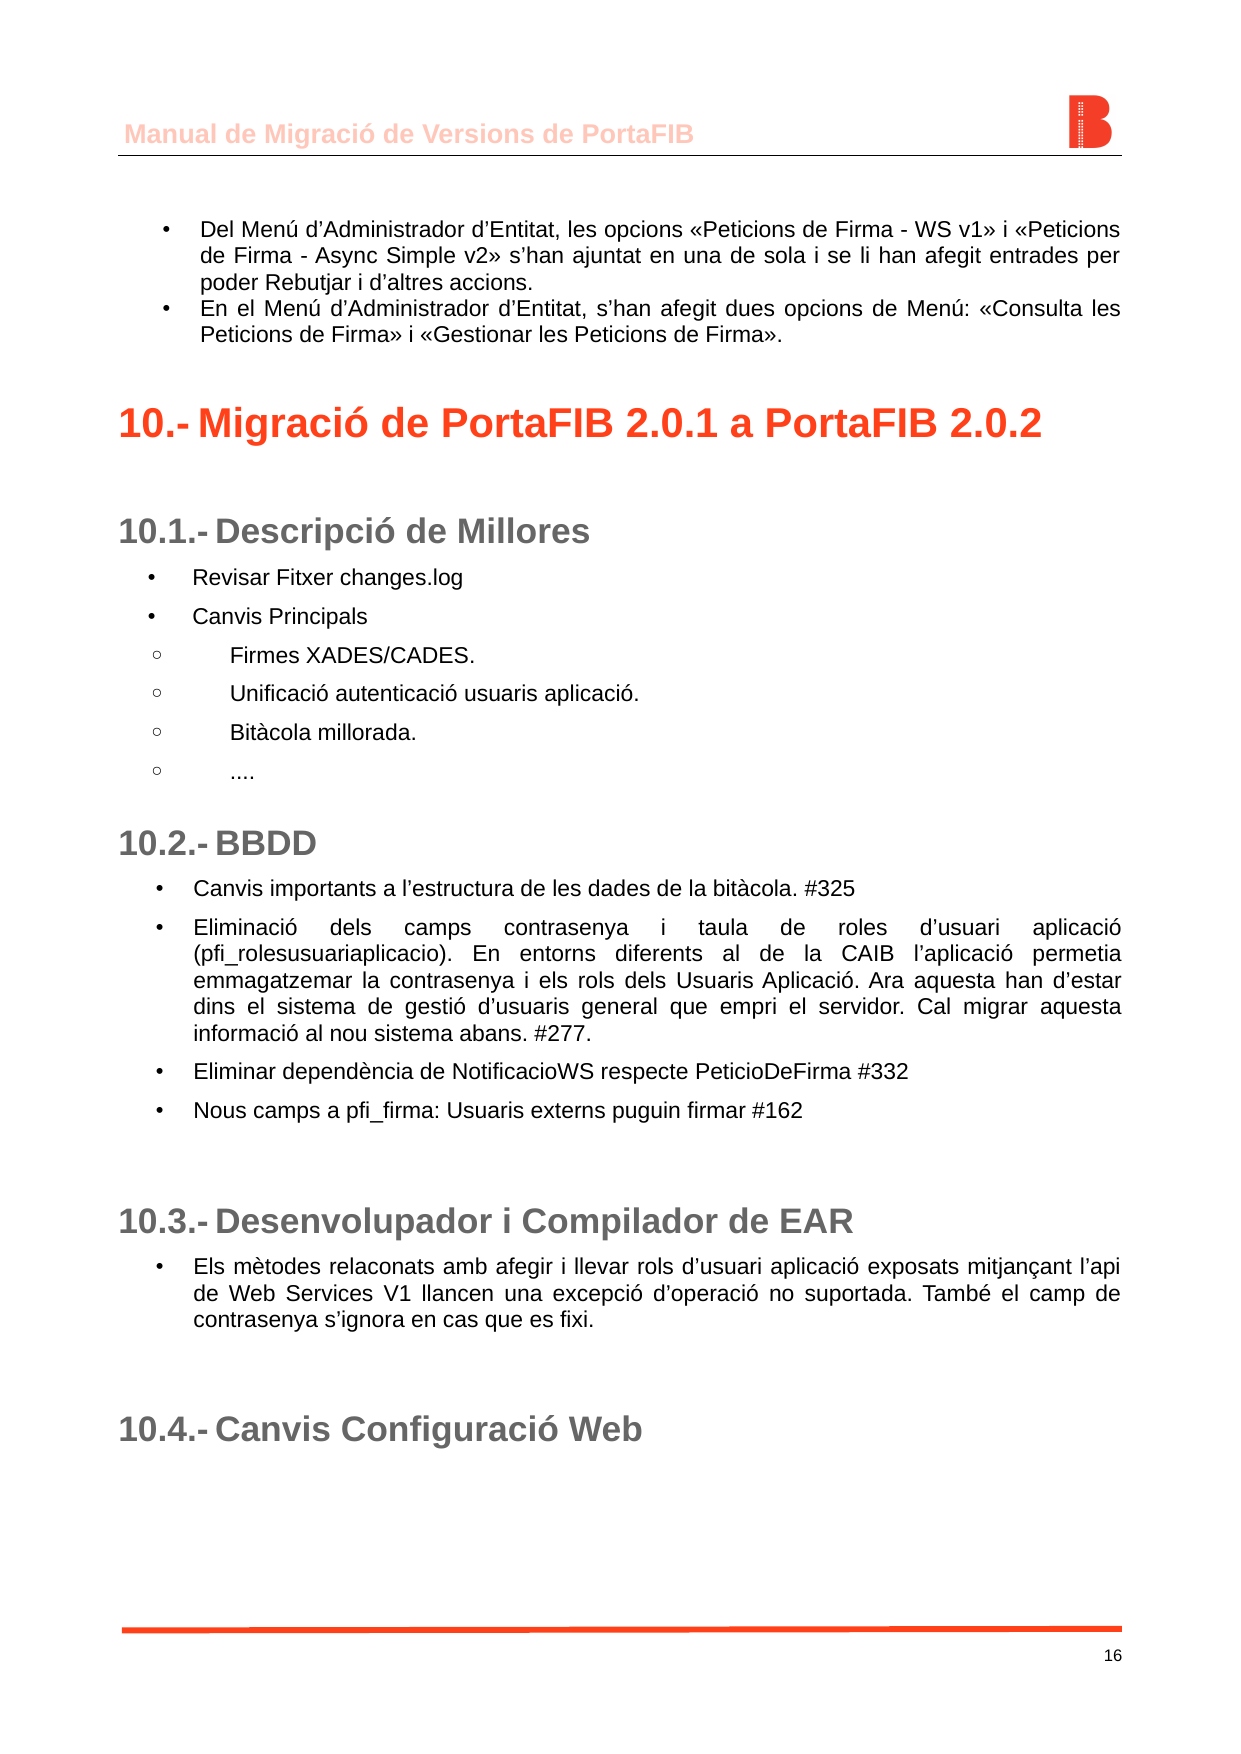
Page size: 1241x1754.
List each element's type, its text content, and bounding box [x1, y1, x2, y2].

list Canvis importants a l’estructura de les dades de la bitàcola. #325 [156, 875, 1122, 902]
list Del Menú d’Administrador d’Entitat, les opcions «Peticions de Firma - WS v1» i «Peticions de Firma - Async Simple v2» s’han ajuntat en una de sola i se li han afegit entrades per poder Rebutjar i d’altres accions. [162, 216, 1122, 295]
list .... [148, 758, 1122, 784]
list Firmes XADES/CADES. [148, 642, 1122, 668]
picture [1063, 94, 1117, 150]
list Eliminar dependència de NotificacioWS respecte PeticioDeFirma #332 [156, 1058, 1122, 1085]
list Eliminació dels camps contrasenya i taula de roles d’usuari aplicació (pfi_rolesusuariaplicacio). En entorns diferents al de la CAIB l’aplicació permetia emmagatzemar la contrasenya i els rols dels Usuaris Aplicació. Ara aquesta han d’estar dins el sistema de gestió d’usuaris general que empri el servidor. Cal migrar aquesta informació al nou sistema abans. #277. [156, 914, 1122, 1046]
subtitle Migració de PortaFIB 2.0.1 a PortaFIB 2.0.2 [118, 399, 1122, 447]
list Nous camps a pfi_firma: Usuaris externs puguin firmar #162 [156, 1097, 1122, 1123]
subtitle Desenvolupador i Compilador de EAR [118, 1200, 1122, 1241]
list Unificació autenticació usuaris aplicació. [148, 680, 1122, 707]
list Canvis Principals [148, 603, 1122, 629]
list Els mètodes relaconats amb afegir i llevar rols d’usuari aplicació exposats mitjançant l’api de Web Services V1 llancen una excepció d’operació no suportada. També el camp de contrasenya s’ignora en cas que es fixi. [156, 1253, 1122, 1332]
list Revisar Fitxer changes.log [148, 564, 1122, 590]
subtitle Descripció de Millores [118, 511, 1122, 551]
subtitle Canvis Configuració Web [118, 1408, 1122, 1449]
list En el Menú d’Administrador d’Entitat, s’han afegit dues opcions de Menú: «Consulta les Peticions de Firma» i «Gestionar les Peticions de Firma». [162, 295, 1122, 347]
list Bitàcola millorada. [148, 719, 1122, 746]
subtitle BBDD [118, 822, 1122, 863]
